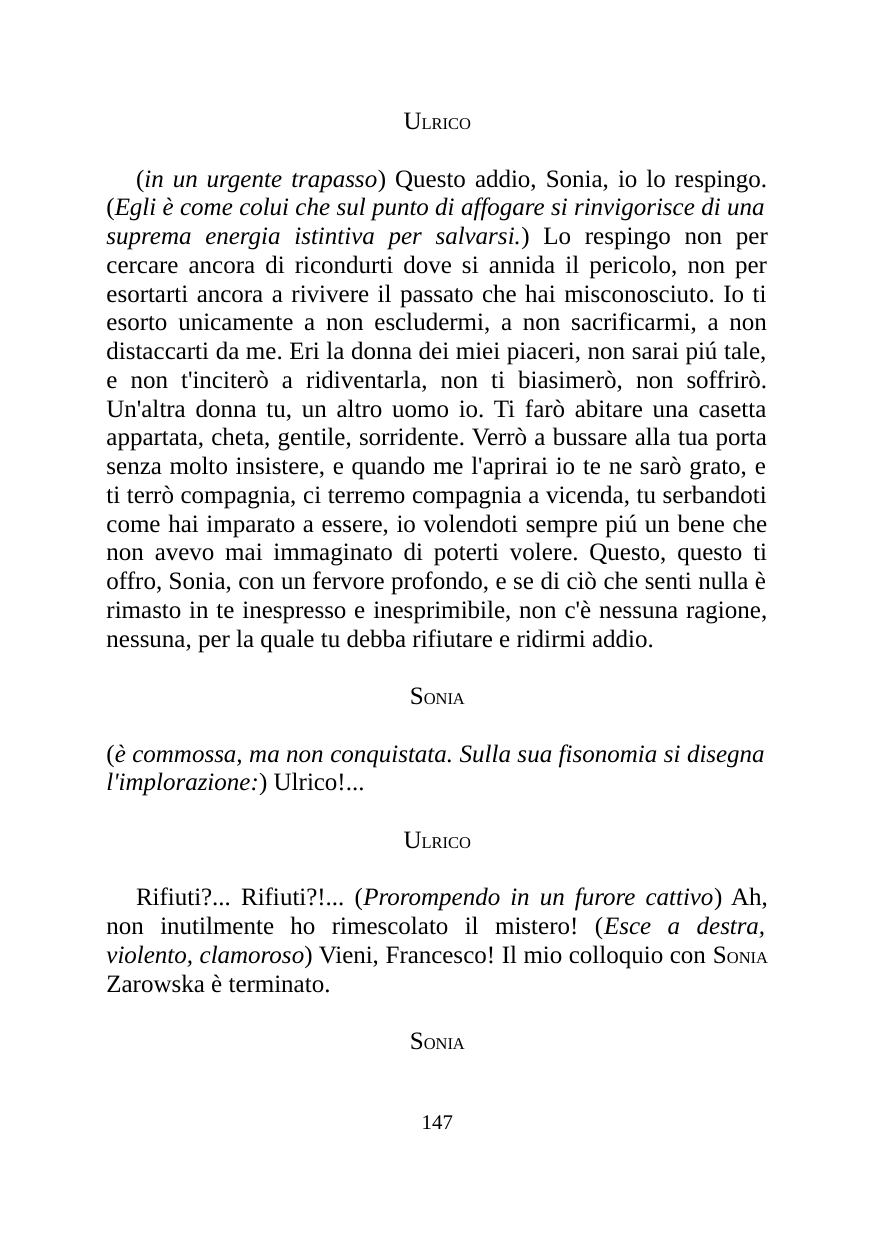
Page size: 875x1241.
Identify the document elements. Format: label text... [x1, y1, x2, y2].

text Ulrico [106, 825, 768, 854]
text Sonia [106, 1026, 768, 1055]
text Sonia [106, 681, 768, 710]
text (in un urgente trapasso) Questo addio, Sonia, io lo respingo. (Egli è come colui che sul punto di affogare si rinvigorisce di una suprema energia istintiva per salvarsi.) Lo respingo non per cercare ancora di ricondurti dove si annida il pericolo, non per esortarti ancora a rivivere il passato che hai misconosciuto. Io ti esorto unicamente a non escludermi, a non sacrificarmi, a non distaccarti da me. Eri la donna dei miei piaceri, non sarai piú tale, e non t'inciterò a ridiventarla, non ti biasimerò, non soffrirò. Un'altra donna tu, un altro uomo io. Ti farò abitare una casetta appartata, cheta, gentile, sorridente. Verrò a bussare alla tua porta senza molto insistere, e quando me l'aprirai io te ne sarò grato, e ti terrò compagnia, ci terremo compagnia a vicenda, tu serbandoti come hai imparato a essere, io volendoti sempre piú un bene che non avevo mai immaginato di poterti volere. Questo, questo ti offro, Sonia, con un fervore profondo, e se di ciò che senti nulla è rimasto in te inespresso e inesprimibile, non c'è nessuna ragione, nessuna, per la quale tu debba rifiutare e ridirmi addio. [106, 164, 768, 652]
text (è commossa, ma non conquistata. Sulla sua fisonomia si disegna l'implorazione:) Ulrico!... [106, 739, 768, 796]
text Ulrico [106, 106, 768, 135]
text Rifiuti?... Rifiuti?!... (Prorompendo in un furore cattivo) Ah, non inutilmente ho rimescolato il mistero! (Esce a destra, violento, clamoroso) Vieni, Francesco! Il mio colloquio con Sonia Zarowska è terminato. [106, 882, 768, 997]
